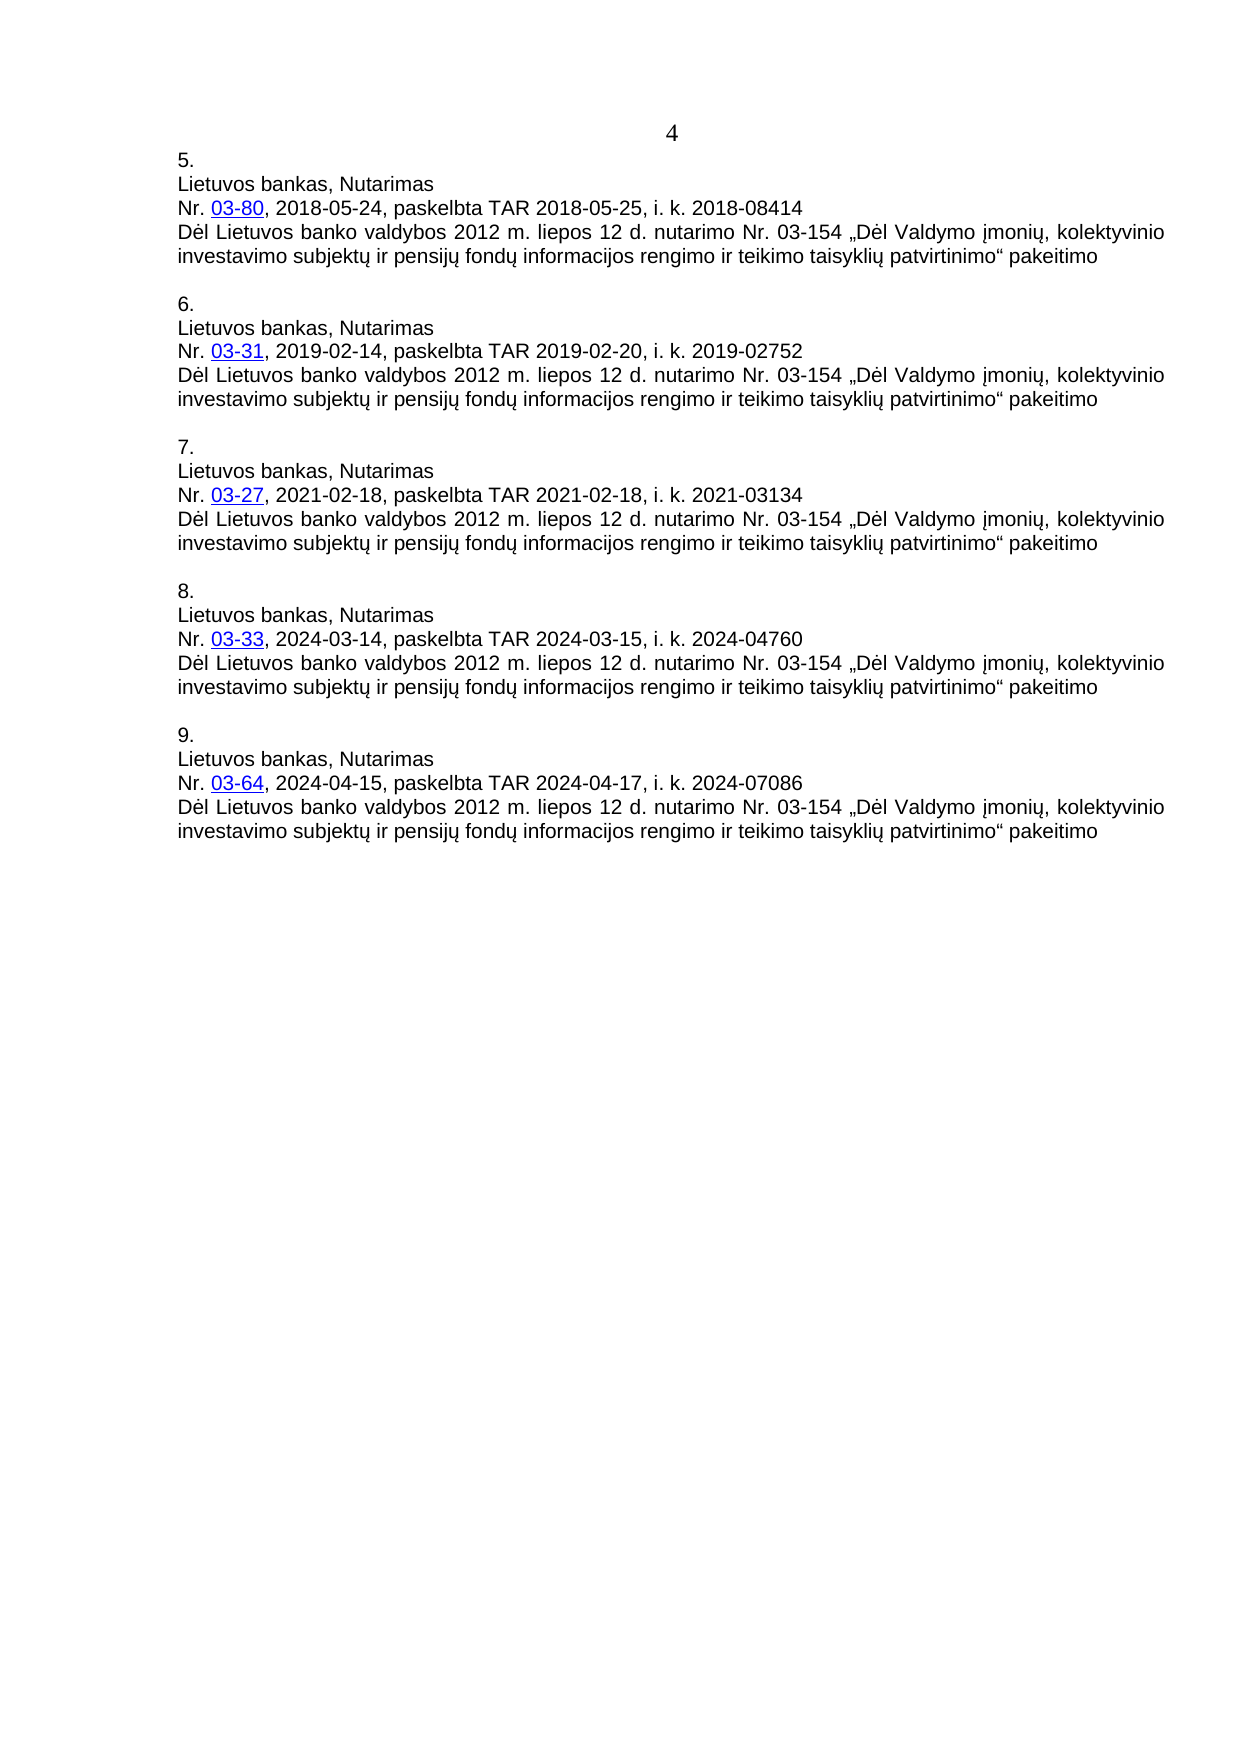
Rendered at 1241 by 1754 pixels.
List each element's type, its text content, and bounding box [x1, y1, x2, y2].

text 8. [177, 579, 1166, 603]
text Nr. 03-27, 2021-02-18, paskelbta TAR 2021-02-18, i. k. 2021-03134 [177, 483, 1166, 507]
text Nr. 03-80, 2018-05-24, paskelbta TAR 2018-05-25, i. k. 2018-08414 [177, 196, 1166, 219]
text Nr. 03-64, 2024-04-15, paskelbta TAR 2024-04-17, i. k. 2024-07086 [177, 771, 1166, 794]
text Dėl Lietuvos banko valdybos 2012 m. liepos 12 d. nutarimo Nr. 03-154 „Dėl Valdymo įmonių, kolektyvinio investavimo subjektų ir pensijų fondų informacijos rengimo ir teikimo taisyklių patvirtinimo“ pakeitimo [177, 507, 1166, 555]
text Lietuvos bankas, Nutarimas [177, 315, 1166, 339]
text Nr. 03-33, 2024-03-14, paskelbta TAR 2024-03-15, i. k. 2024-04760 [177, 627, 1166, 651]
text 5. [177, 148, 1166, 172]
text Lietuvos bankas, Nutarimas [177, 747, 1166, 771]
text Dėl Lietuvos banko valdybos 2012 m. liepos 12 d. nutarimo Nr. 03-154 „Dėl Valdymo įmonių, kolektyvinio investavimo subjektų ir pensijų fondų informacijos rengimo ir teikimo taisyklių patvirtinimo“ pakeitimo [177, 219, 1166, 267]
text 7. [177, 435, 1166, 459]
text Dėl Lietuvos banko valdybos 2012 m. liepos 12 d. nutarimo Nr. 03-154 „Dėl Valdymo įmonių, kolektyvinio investavimo subjektų ir pensijų fondų informacijos rengimo ir teikimo taisyklių patvirtinimo“ pakeitimo [177, 794, 1166, 842]
text 9. [177, 723, 1166, 747]
text Dėl Lietuvos banko valdybos 2012 m. liepos 12 d. nutarimo Nr. 03-154 „Dėl Valdymo įmonių, kolektyvinio investavimo subjektų ir pensijų fondų informacijos rengimo ir teikimo taisyklių patvirtinimo“ pakeitimo [177, 363, 1166, 411]
text Lietuvos bankas, Nutarimas [177, 603, 1166, 627]
text Lietuvos bankas, Nutarimas [177, 459, 1166, 483]
text Nr. 03-31, 2019-02-14, paskelbta TAR 2019-02-20, i. k. 2019-02752 [177, 339, 1166, 363]
text 6. [177, 291, 1166, 315]
text Dėl Lietuvos banko valdybos 2012 m. liepos 12 d. nutarimo Nr. 03-154 „Dėl Valdymo įmonių, kolektyvinio investavimo subjektų ir pensijų fondų informacijos rengimo ir teikimo taisyklių patvirtinimo“ pakeitimo [177, 651, 1166, 699]
text Lietuvos bankas, Nutarimas [177, 172, 1166, 196]
